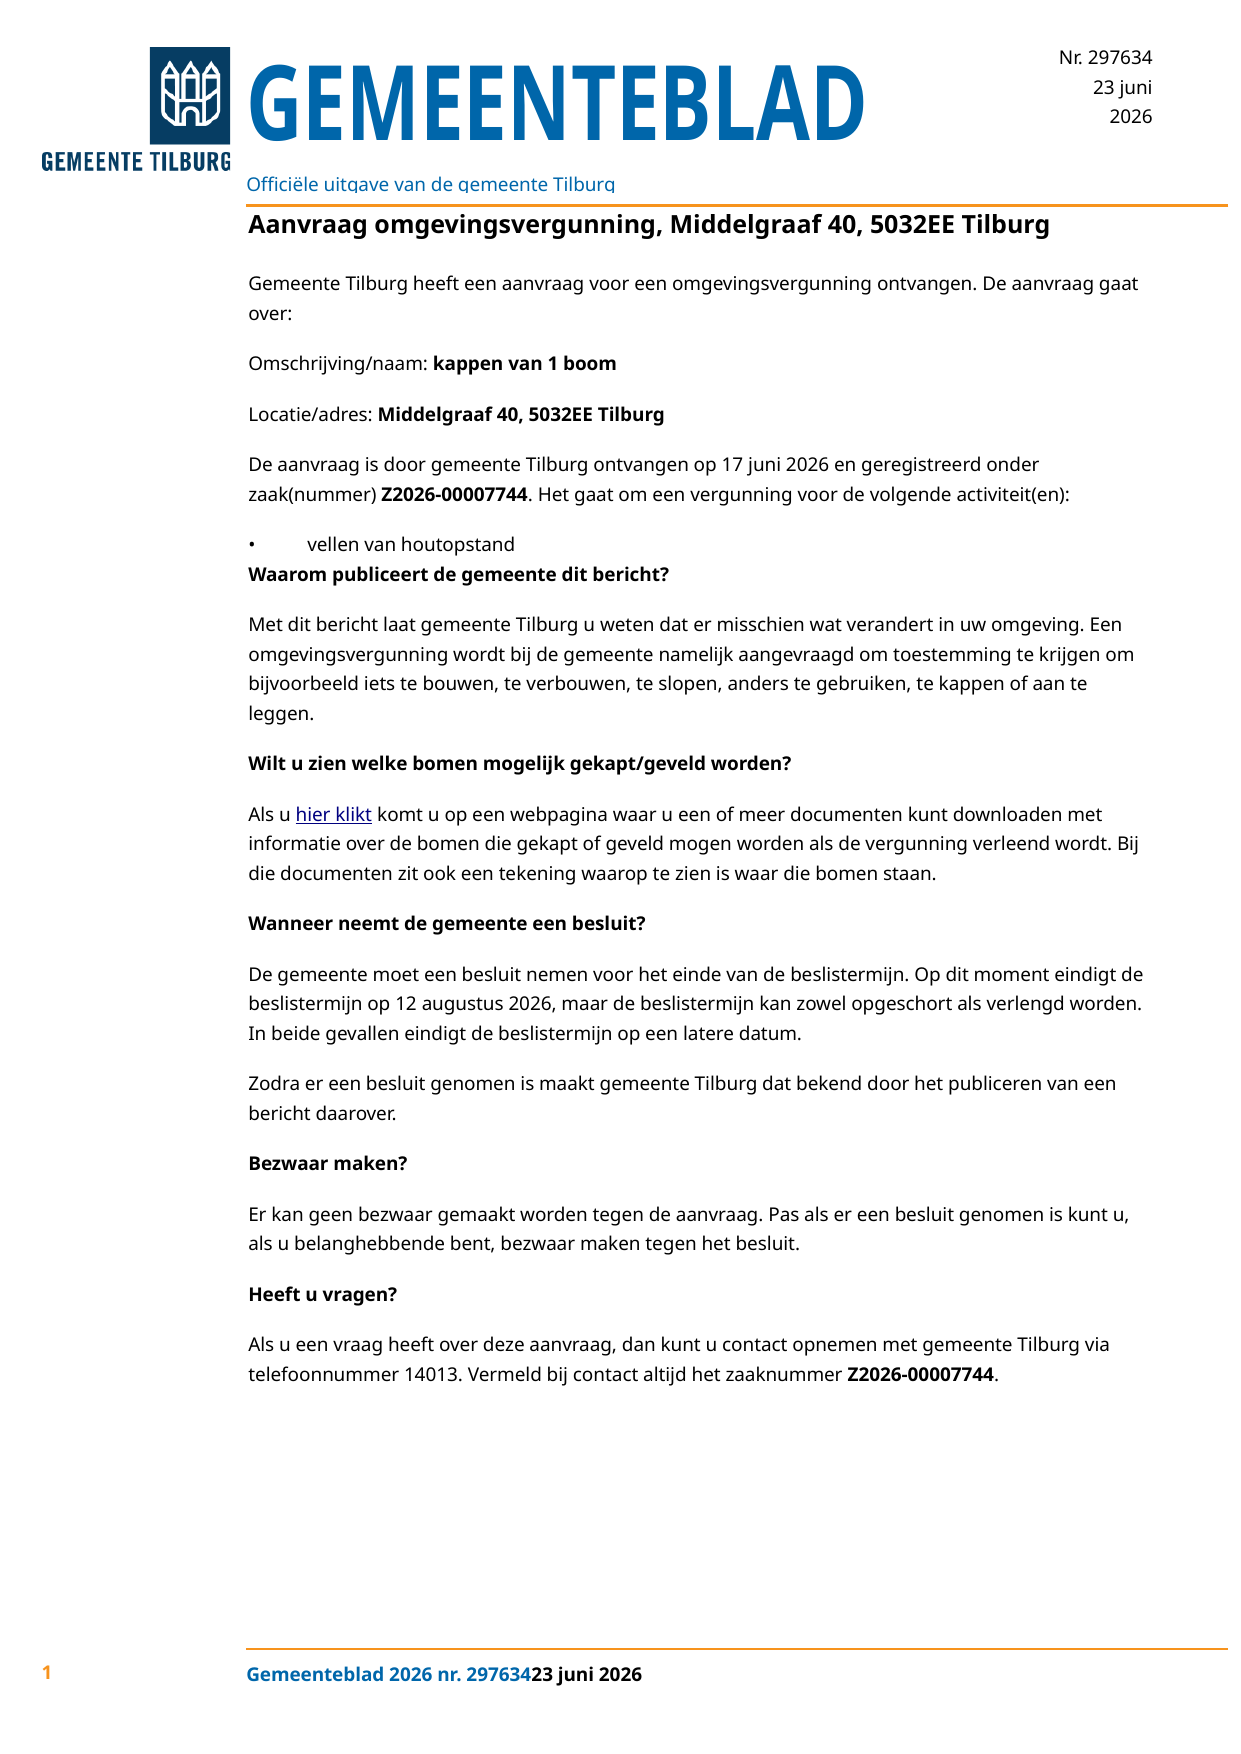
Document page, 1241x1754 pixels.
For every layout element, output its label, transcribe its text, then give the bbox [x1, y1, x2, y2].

text Omschrijving/naam: kappen van 1 boom [248, 350, 1152, 376]
text Met dit bericht laat gemeente Tilburg u weten dat er misschien wat verandert in uw omgeving. Een omgevingsvergunning wordt bij de gemeente namelijk aangevraagd om toestemming te krijgen om bijvoorbeeld iets te bouwen, te verbouwen, te slopen, anders te gebruiken, te kappen of aan te leggen. [248, 611, 1152, 726]
text De aanvraag is door gemeente Tilburg ontvangen op 17 juni 2026 en geregistreerd onder zaak(nummer) Z2026-00007744. Het gaat om een vergunning voor de volgende activiteit(en): [248, 451, 1152, 506]
text Bezwaar maken? [248, 1150, 1152, 1176]
text Zodra er een besluit genomen is maakt gemeente Tilburg dat bekend door het publiceren van een bericht daarover. [248, 1070, 1152, 1126]
text Gemeente Tilburg heeft een aanvraag voor een omgevingsvergunning ontvangen. De aanvraag gaat over: [248, 270, 1152, 326]
text Wilt u zien welke bomen mogelijk gekapt/geveld worden? [248, 750, 1152, 776]
list vellen van houtopstand [248, 531, 1152, 557]
text Als u hier klikt komt u op een webpagina waar u een of meer documenten kunt downloaden met informatie over de bomen die gekapt of geveld mogen worden als de vergunning verleend wordt. Bij die documenten zit ook een tekening waarop te zien is waar die bomen staan. [248, 801, 1152, 886]
text Aanvraag omgevingsvergunning, Middelgraaf 40, 5032EE Tilburg [248, 207, 1152, 241]
text Heeft u vragen? [248, 1281, 1152, 1306]
picture [41, 47, 231, 172]
text Locatie/adres: Middelgraaf 40, 5032EE Tilburg [248, 401, 1152, 426]
text Er kan geen bezwaar gemaakt worden tegen de aanvraag. Pas als er een besluit genomen is kunt u, als u belanghebbende bent, bezwaar maken tegen het besluit. [248, 1201, 1152, 1256]
text Als u een vraag heeft over deze aanvraag, dan kunt u contact opnemen met gemeente Tilburg via telefoonnummer 14013. Vermeld bij contact altijd het zaaknummer Z2026-00007744. [248, 1331, 1152, 1386]
text De gemeente moet een besluit nemen voor het einde van de beslistermijn. Op dit moment eindigt de beslistermijn op 12 augustus 2026, maar de beslistermijn kan zowel opgeschort als verlengd worden. In beide gevallen eindigt de beslistermijn op een latere datum. [248, 961, 1152, 1046]
text Waarom publiceert de gemeente dit bericht? [248, 561, 1152, 586]
text Wanneer neemt de gemeente een besluit? [248, 910, 1152, 936]
